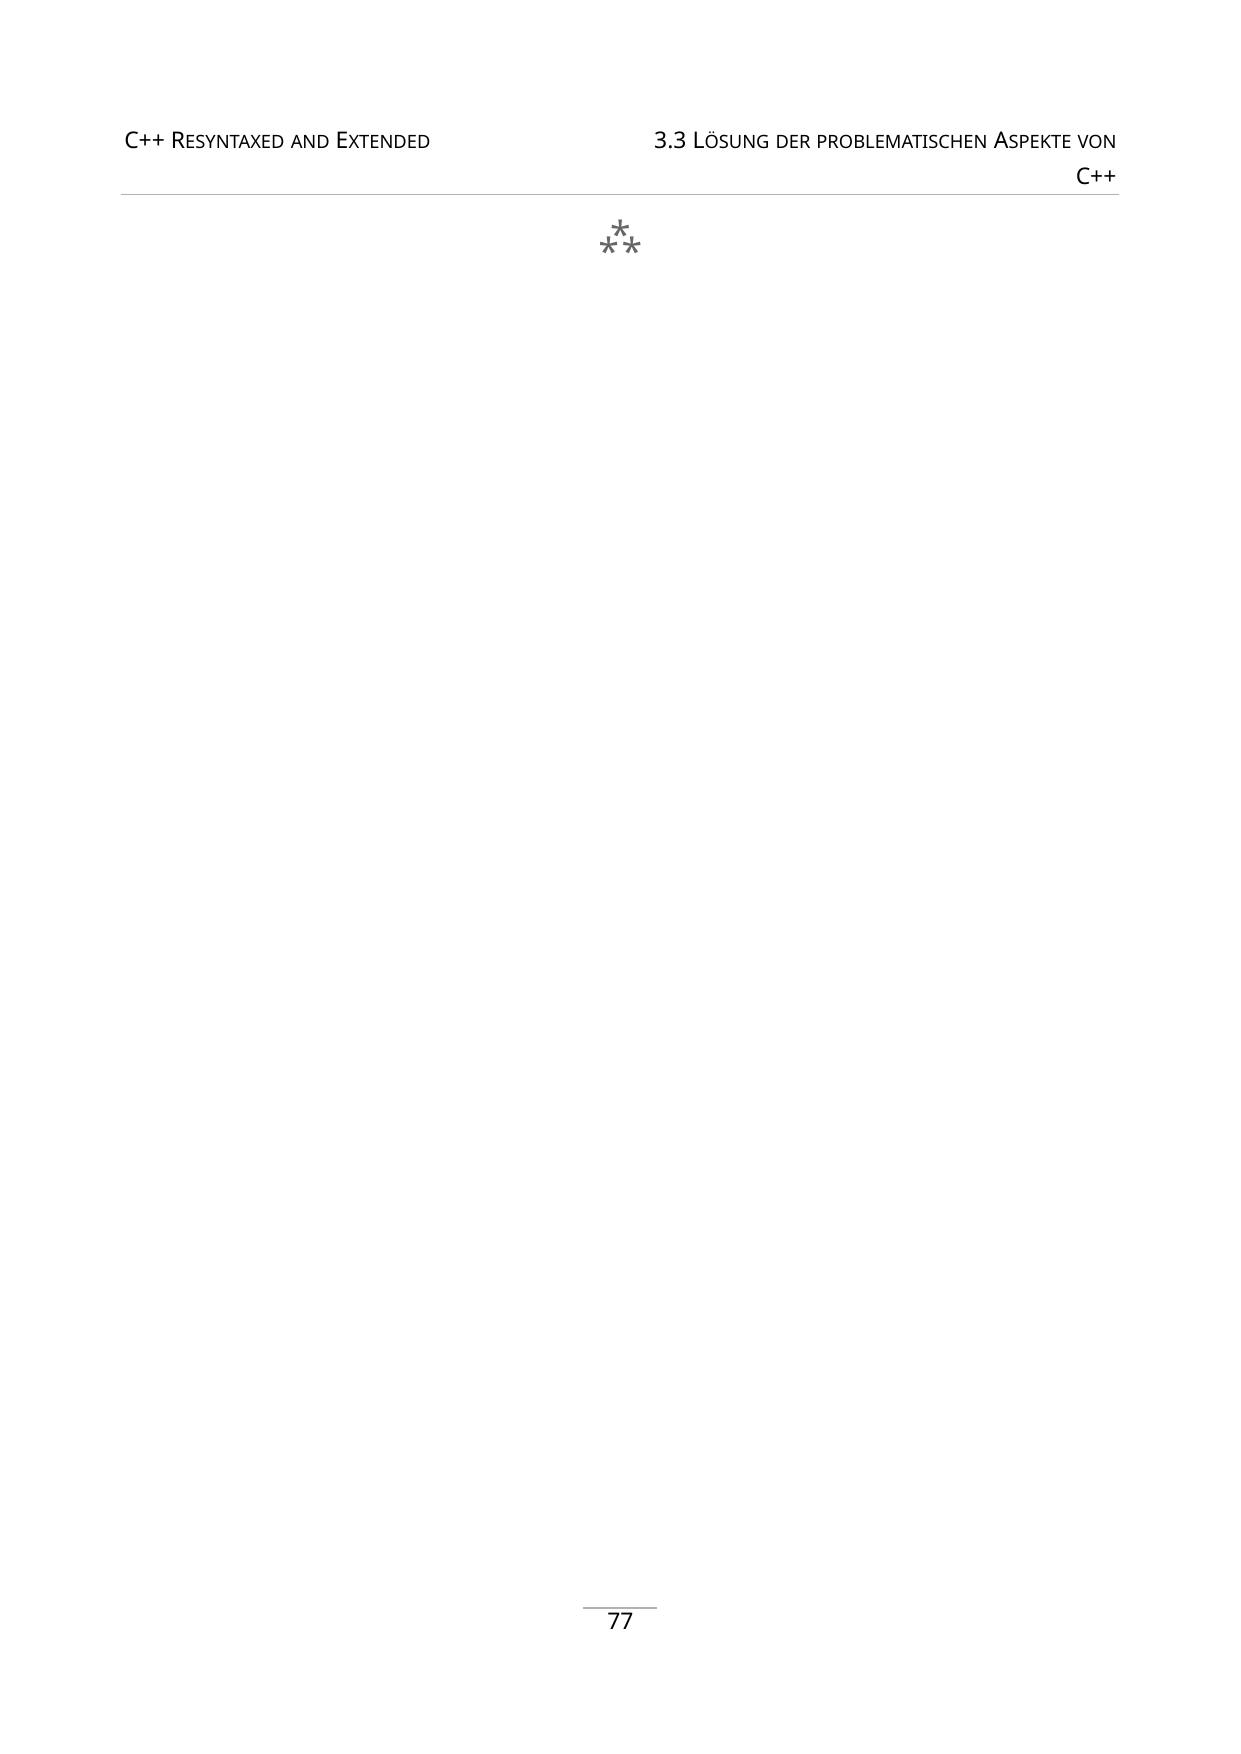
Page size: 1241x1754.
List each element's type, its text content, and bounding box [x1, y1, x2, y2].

subtitle ⁂ [118, 209, 1122, 260]
